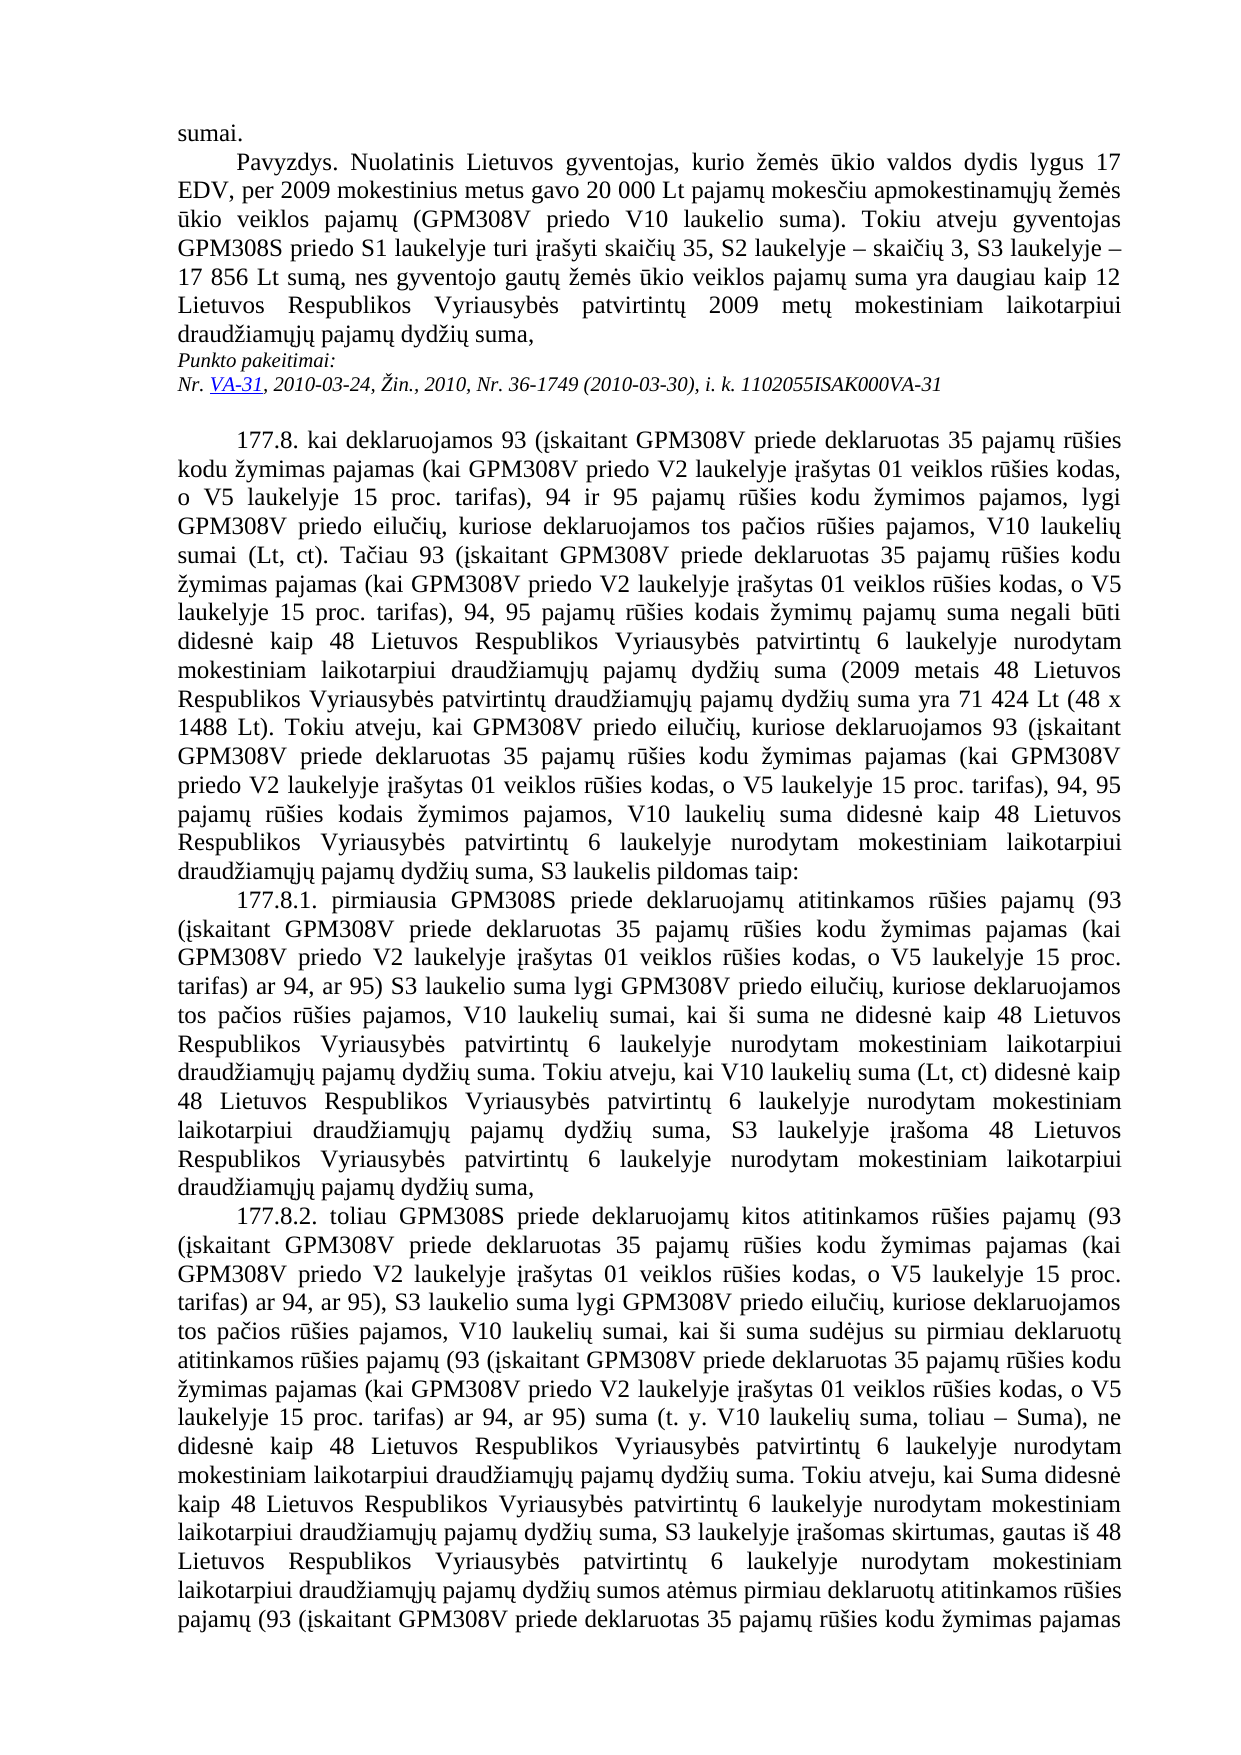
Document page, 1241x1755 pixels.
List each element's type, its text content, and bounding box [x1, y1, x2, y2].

text 177.8.1. pirmiausia GPM308S priede deklaruojamų atitinkamos rūšies pajamų (93 (įskaitant GPM308V priede deklaruotas 35 pajamų rūšies kodu žymimas pajamas (kai GPM308V priedo V2 laukelyje įrašytas 01 veiklos rūšies kodas, o V5 laukelyje 15 proc. tarifas) ar 94, ar 95) S3 laukelio suma lygi GPM308V priedo eilučių, kuriose deklaruojamos tos pačios rūšies pajamos, V10 laukelių sumai, kai ši suma ne didesnė kaip 48 Lietuvos Respublikos Vyriausybės patvirtintų 6 laukelyje nurodytam mokestiniam laikotarpiui draudžiamųjų pajamų dydžių suma. Tokiu atveju, kai V10 laukelių suma (Lt, ct) didesnė kaip 48 Lietuvos Respublikos Vyriausybės patvirtintų 6 laukelyje nurodytam mokestiniam laikotarpiui draudžiamųjų pajamų dydžių suma, S3 laukelyje įrašoma 48 Lietuvos Respublikos Vyriausybės patvirtintų 6 laukelyje nurodytam mokestiniam laikotarpiui draudžiamųjų pajamų dydžių suma, [177, 885, 1122, 1201]
text sumai. [177, 118, 1122, 147]
text Nr. VA-31, 2010-03-24, Žin., 2010, Nr. 36-1749 (2010-03-30), i. k. 1102055ISAK000VA-31 [177, 372, 1122, 396]
text 177.8. kai deklaruojamos 93 (įskaitant GPM308V priede deklaruotas 35 pajamų rūšies kodu žymimas pajamas (kai GPM308V priedo V2 laukelyje įrašytas 01 veiklos rūšies kodas, o V5 laukelyje 15 proc. tarifas), 94 ir 95 pajamų rūšies kodu žymimos pajamos, lygi GPM308V priedo eilučių, kuriose deklaruojamos tos pačios rūšies pajamos, V10 laukelių sumai (Lt, ct). Tačiau 93 (įskaitant GPM308V priede deklaruotas 35 pajamų rūšies kodu žymimas pajamas (kai GPM308V priedo V2 laukelyje įrašytas 01 veiklos rūšies kodas, o V5 laukelyje 15 proc. tarifas), 94, 95 pajamų rūšies kodais žymimų pajamų suma negali būti didesnė kaip 48 Lietuvos Respublikos Vyriausybės patvirtintų 6 laukelyje nurodytam mokestiniam laikotarpiui draudžiamųjų pajamų dydžių suma (2009 metais 48 Lietuvos Respublikos Vyriausybės patvirtintų draudžiamųjų pajamų dydžių suma yra 71 424 Lt (48 x 1488 Lt). Tokiu atveju, kai GPM308V priedo eilučių, kuriose deklaruojamos 93 (įskaitant GPM308V priede deklaruotas 35 pajamų rūšies kodu žymimas pajamas (kai GPM308V priedo V2 laukelyje įrašytas 01 veiklos rūšies kodas, o V5 laukelyje 15 proc. tarifas), 94, 95 pajamų rūšies kodais žymimos pajamos, V10 laukelių suma didesnė kaip 48 Lietuvos Respublikos Vyriausybės patvirtintų 6 laukelyje nurodytam mokestiniam laikotarpiui draudžiamųjų pajamų dydžių suma, S3 laukelis pildomas taip: [177, 425, 1122, 885]
text Pavyzdys. Nuolatinis Lietuvos gyventojas, kurio žemės ūkio valdos dydis lygus 17 EDV, per 2009 mokestinius metus gavo 20 000 Lt pajamų mokesčiu apmokestinamųjų žemės ūkio veiklos pajamų (GPM308V priedo V10 laukelio suma). Tokiu atveju gyventojas GPM308S priedo S1 laukelyje turi įrašyti skaičių 35, S2 laukelyje – skaičių 3, S3 laukelyje – 17 856 Lt sumą, nes gyventojo gautų žemės ūkio veiklos pajamų suma yra daugiau kaip 12 Lietuvos Respublikos Vyriausybės patvirtintų 2009 metų mokestiniam laikotarpiui draudžiamųjų pajamų dydžių suma, [177, 147, 1122, 348]
text 177.8.2. toliau GPM308S priede deklaruojamų kitos atitinkamos rūšies pajamų (93 (įskaitant GPM308V priede deklaruotas 35 pajamų rūšies kodu žymimas pajamas (kai GPM308V priedo V2 laukelyje įrašytas 01 veiklos rūšies kodas, o V5 laukelyje 15 proc. tarifas) ar 94, ar 95), S3 laukelio suma lygi GPM308V priedo eilučių, kuriose deklaruojamos tos pačios rūšies pajamos, V10 laukelių sumai, kai ši suma sudėjus su pirmiau deklaruotų atitinkamos rūšies pajamų (93 (įskaitant GPM308V priede deklaruotas 35 pajamų rūšies kodu žymimas pajamas (kai GPM308V priedo V2 laukelyje įrašytas 01 veiklos rūšies kodas, o V5 laukelyje 15 proc. tarifas) ar 94, ar 95) suma (t. y. V10 laukelių suma, toliau – Suma), ne didesnė kaip 48 Lietuvos Respublikos Vyriausybės patvirtintų 6 laukelyje nurodytam mokestiniam laikotarpiui draudžiamųjų pajamų dydžių suma. Tokiu atveju, kai Suma didesnė kaip 48 Lietuvos Respublikos Vyriausybės patvirtintų 6 laukelyje nurodytam mokestiniam laikotarpiui draudžiamųjų pajamų dydžių suma, S3 laukelyje įrašomas skirtumas, gautas iš 48 Lietuvos Respublikos Vyriausybės patvirtintų 6 laukelyje nurodytam mokestiniam laikotarpiui draudžiamųjų pajamų dydžių sumos atėmus pirmiau deklaruotų atitinkamos rūšies pajamų (93 (įskaitant GPM308V priede deklaruotas 35 pajamų rūšies kodu žymimas pajamas [177, 1201, 1122, 1632]
text Punkto pakeitimai: [177, 348, 1122, 372]
